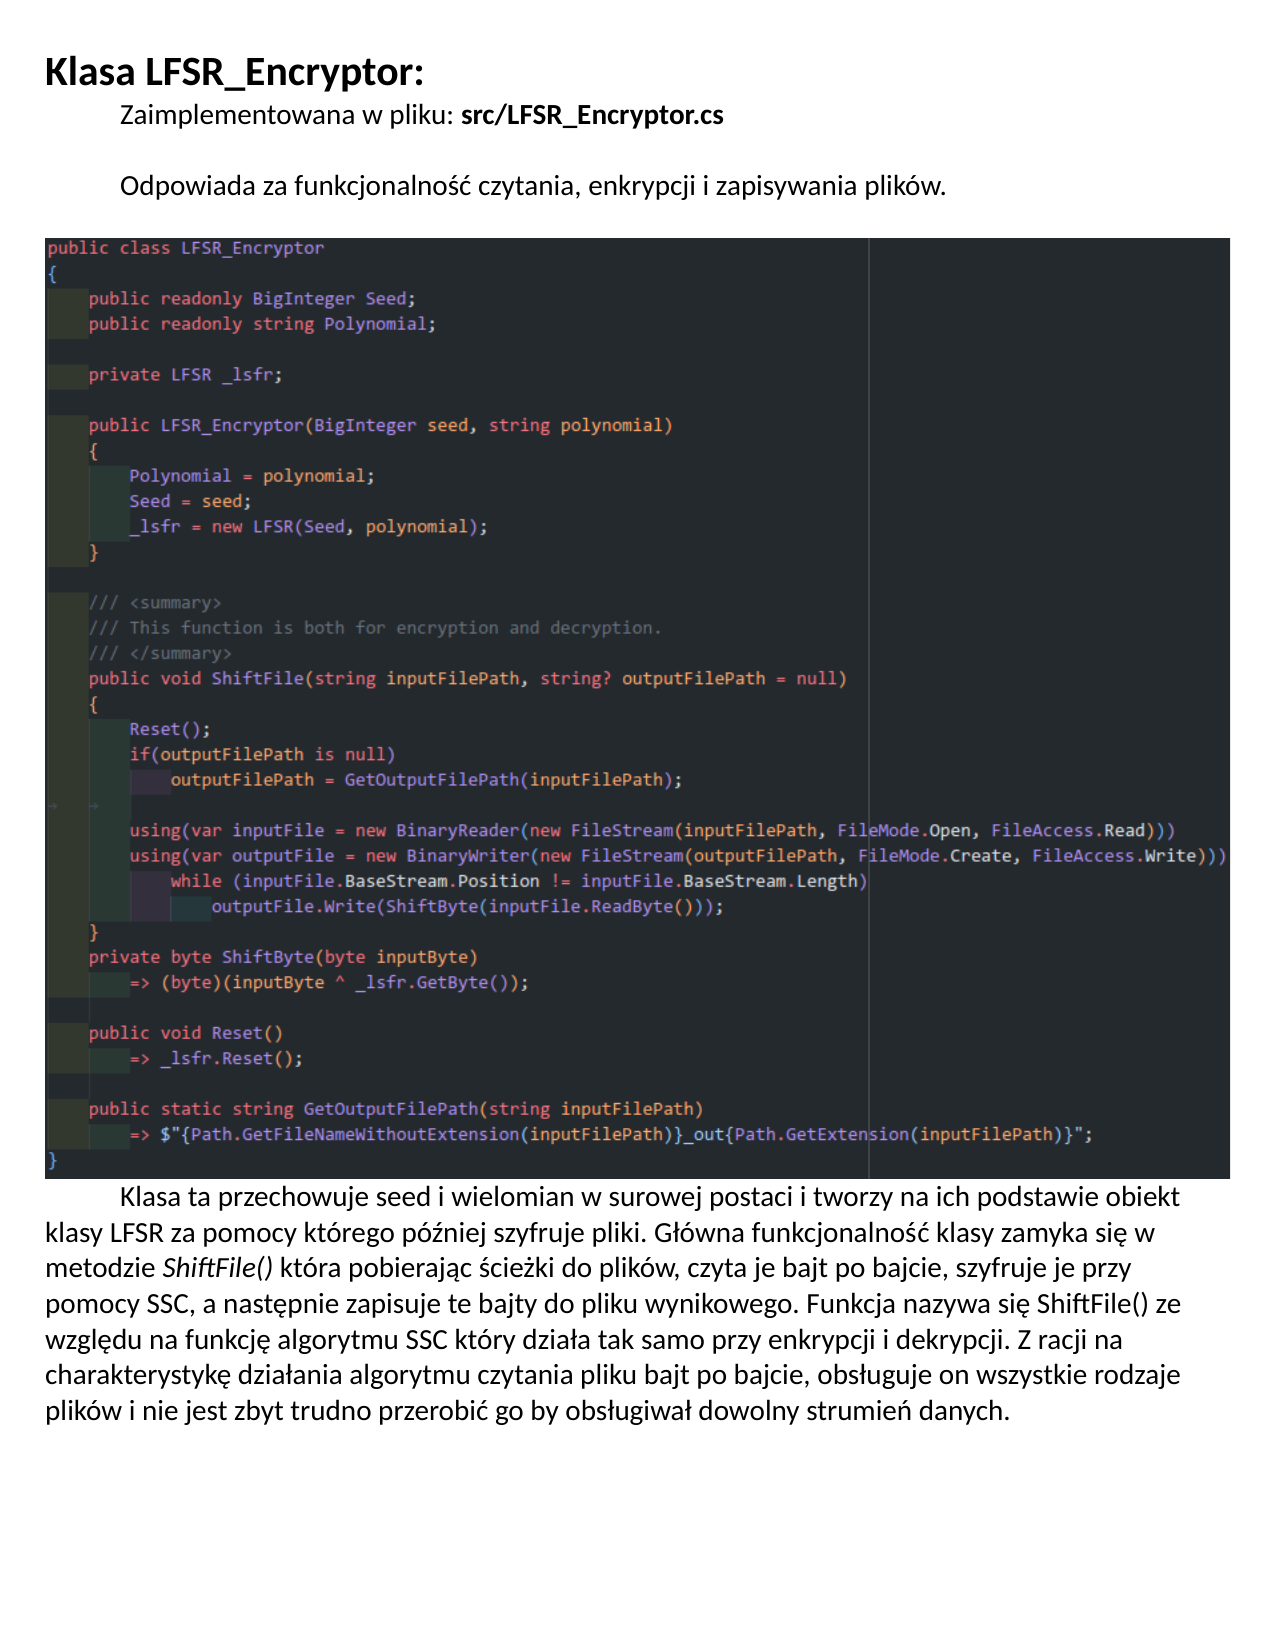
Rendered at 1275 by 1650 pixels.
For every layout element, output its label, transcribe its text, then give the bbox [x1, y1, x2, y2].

text Odpowiada za funkcjonalność czytania, enkrypcji i zapisywania plików. [45, 167, 1230, 203]
picture [45, 238, 1230, 1179]
text Klasa ta przechowuje seed i wielomian w surowej postaci i tworzy na ich podstawie obiekt klasy LFSR za pomocy którego później szyfruje pliki. Główna funkcjonalność klasy zamyka się w metodzie ShiftFile() która pobierając ścieżki do plików, czyta je bajt po bajcie, szyfruje je przy pomocy SSC, a następnie zapisuje te bajty do pliku wynikowego. Funkcja nazywa się ShiftFile() ze względu na funkcję algorytmu SSC który działa tak samo przy enkrypcji i dekrypcji. Z racji na charakterystykę działania algorytmu czytania pliku bajt po bajcie, obsługuje on wszystkie rodzaje plików i nie jest zbyt trudno przerobić go by obsługiwał dowolny strumień danych. [45, 1179, 1230, 1428]
text Zaimplementowana w pliku: src/LFSR_Encryptor.cs [45, 96, 1230, 131]
text Klasa LFSR_Encryptor: [45, 45, 1230, 96]
